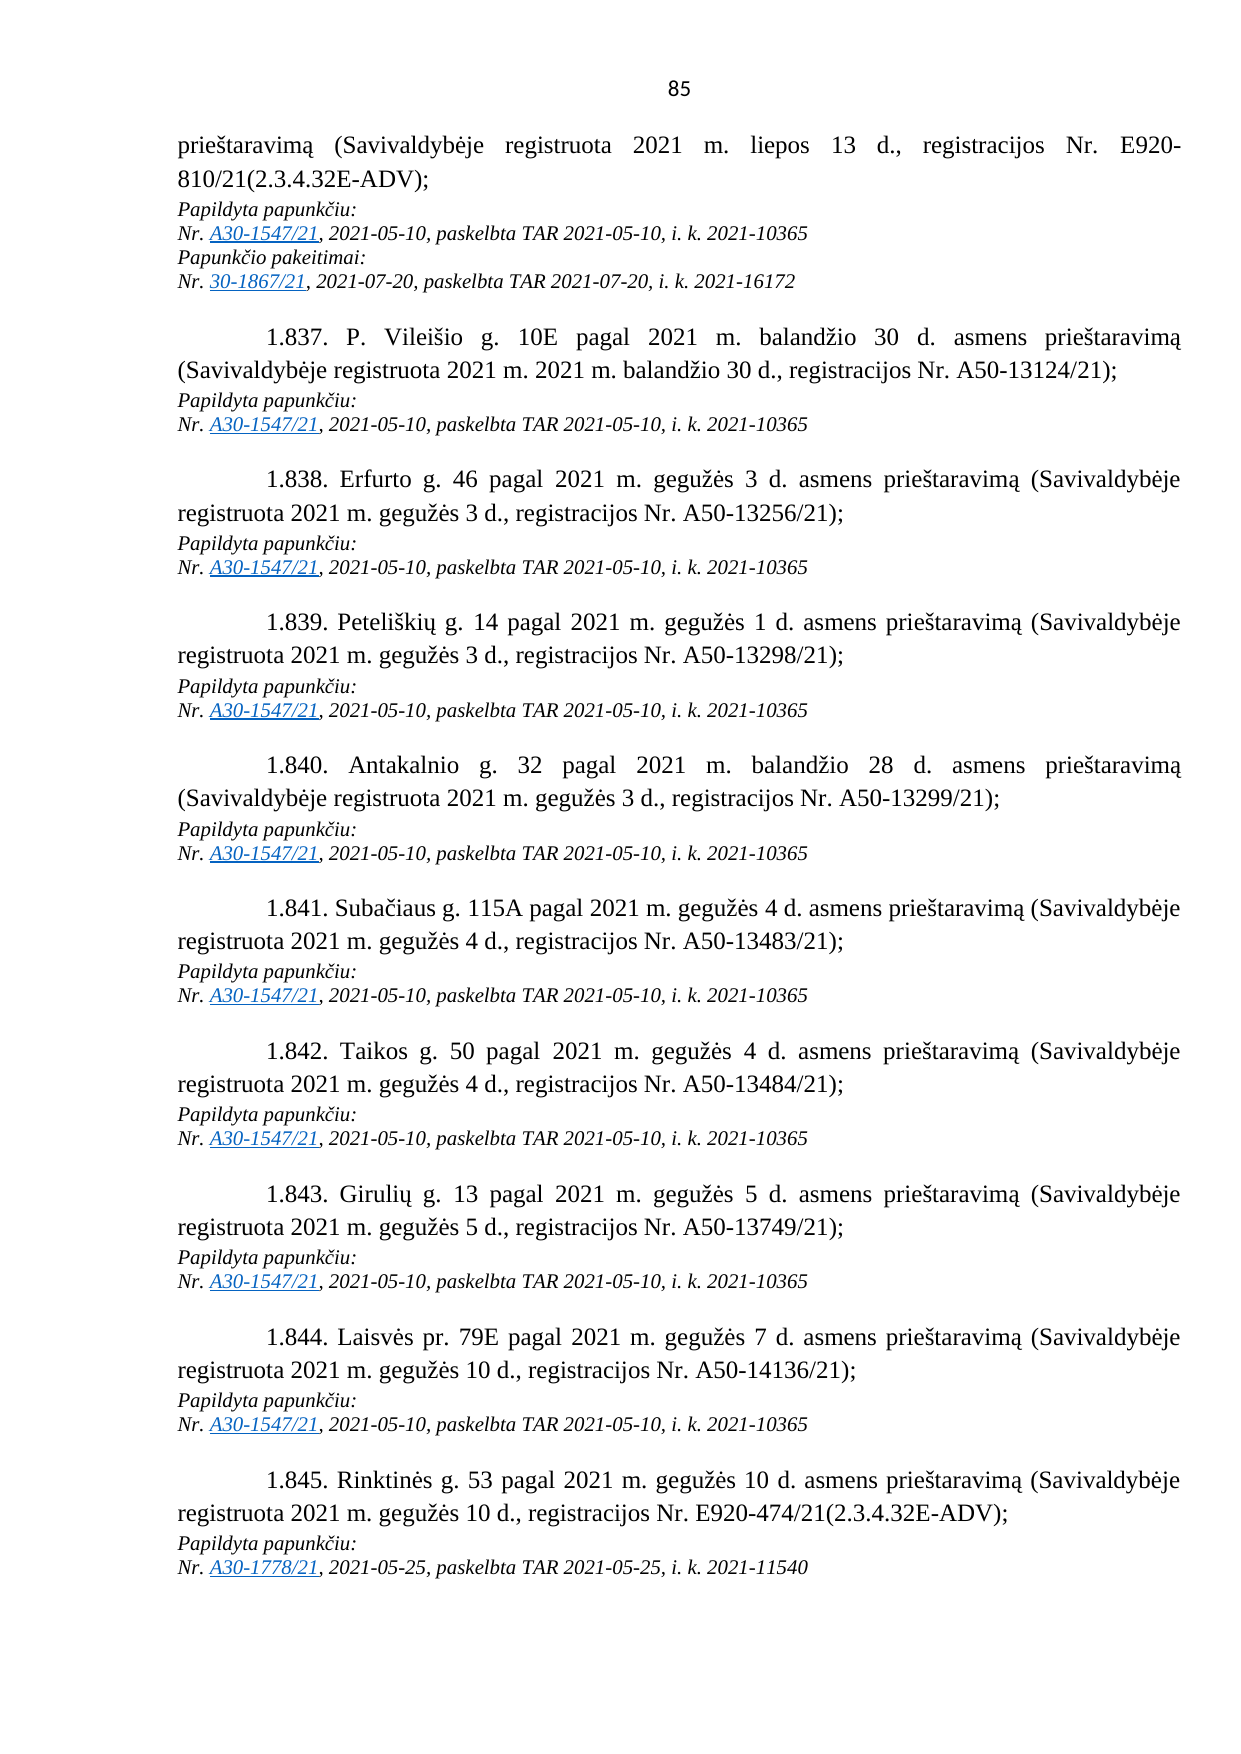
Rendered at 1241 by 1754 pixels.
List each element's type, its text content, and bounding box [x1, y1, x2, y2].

text Nr. A30-1547/21, 2021-05-10, paskelbta TAR 2021-05-10, i. k. 2021-10365 [177, 983, 1181, 1007]
text Nr. A30-1547/21, 2021-05-10, paskelbta TAR 2021-05-10, i. k. 2021-10365 [177, 555, 1181, 579]
text Papildyta papunkčiu: [177, 531, 1181, 555]
text Papildyta papunkčiu: [177, 1531, 1181, 1555]
text Nr. A30-1547/21, 2021-05-10, paskelbta TAR 2021-05-10, i. k. 2021-10365 [177, 221, 1181, 245]
text 1.845. Rinktinės g. 53 pagal 2021 m. gegužės 10 d. asmens prieštaravimą (Savivaldybėje registruota 2021 m. gegužės 10 d., registracijos Nr. E920-474/21(2.3.4.32E-ADV); [177, 1465, 1181, 1527]
text 1.844. Laisvės pr. 79E pagal 2021 m. gegužės 7 d. asmens prieštaravimą (Savivaldybėje registruota 2021 m. gegužės 10 d., registracijos Nr. A50-14136/21); [177, 1322, 1181, 1384]
text 1.838. Erfurto g. 46 pagal 2021 m. gegužės 3 d. asmens prieštaravimą (Savivaldybėje registruota 2021 m. gegužės 3 d., registracijos Nr. A50-13256/21); [177, 464, 1181, 526]
text Papildyta papunkčiu: [177, 673, 1181, 698]
text Nr. A30-1547/21, 2021-05-10, paskelbta TAR 2021-05-10, i. k. 2021-10365 [177, 1269, 1181, 1293]
text Nr. 30-1867/21, 2021-07-20, paskelbta TAR 2021-07-20, i. k. 2021-16172 [177, 269, 1181, 293]
text Nr. A30-1547/21, 2021-05-10, paskelbta TAR 2021-05-10, i. k. 2021-10365 [177, 1412, 1181, 1436]
text Papildyta papunkčiu: [177, 1388, 1181, 1412]
text 1.842. Taikos g. 50 pagal 2021 m. gegužės 4 d. asmens prieštaravimą (Savivaldybėje registruota 2021 m. gegužės 4 d., registracijos Nr. A50-13484/21); [177, 1036, 1181, 1098]
text 1.843. Girulių g. 13 pagal 2021 m. gegužės 5 d. asmens prieštaravimą (Savivaldybėje registruota 2021 m. gegužės 5 d., registracijos Nr. A50-13749/21); [177, 1179, 1181, 1241]
text Papildyta papunkčiu: [177, 197, 1181, 221]
text Nr. A30-1547/21, 2021-05-10, paskelbta TAR 2021-05-10, i. k. 2021-10365 [177, 1126, 1181, 1150]
text Nr. A30-1547/21, 2021-05-10, paskelbta TAR 2021-05-10, i. k. 2021-10365 [177, 698, 1181, 722]
text Nr. A30-1778/21, 2021-05-25, paskelbta TAR 2021-05-25, i. k. 2021-11540 [177, 1555, 1181, 1579]
text Papildyta papunkčiu: [177, 1102, 1181, 1126]
text Papildyta papunkčiu: [177, 388, 1181, 412]
text Papildyta papunkčiu: [177, 816, 1181, 841]
text Nr. A30-1547/21, 2021-05-10, paskelbta TAR 2021-05-10, i. k. 2021-10365 [177, 841, 1181, 864]
text 1.841. Subačiaus g. 115A pagal 2021 m. gegužės 4 d. asmens prieštaravimą (Savivaldybėje registruota 2021 m. gegužės 4 d., registracijos Nr. A50-13483/21); [177, 893, 1181, 955]
text 1.840. Antakalnio g. 32 pagal 2021 m. balandžio 28 d. asmens prieštaravimą (Savivaldybėje registruota 2021 m. gegužės 3 d., registracijos Nr. A50-13299/21); [177, 750, 1181, 812]
text Papildyta papunkčiu: [177, 959, 1181, 983]
text Papildyta papunkčiu: [177, 1245, 1181, 1269]
text 1.839. Peteliškių g. 14 pagal 2021 m. gegužės 1 d. asmens prieštaravimą (Savivaldybėje registruota 2021 m. gegužės 3 d., registracijos Nr. A50-13298/21); [177, 607, 1181, 669]
text prieštaravimą (Savivaldybėje registruota 2021 m. liepos 13 d., registracijos Nr. E920-810/21(2.3.4.32E-ADV); [177, 131, 1181, 192]
text Nr. A30-1547/21, 2021-05-10, paskelbta TAR 2021-05-10, i. k. 2021-10365 [177, 412, 1181, 436]
text 1.837. P. Vileišio g. 10E pagal 2021 m. balandžio 30 d. asmens prieštaravimą (Savivaldybėje registruota 2021 m. 2021 m. balandžio 30 d., registracijos Nr. A50-13124/21); [177, 322, 1181, 383]
text Papunkčio pakeitimai: [177, 245, 1181, 269]
